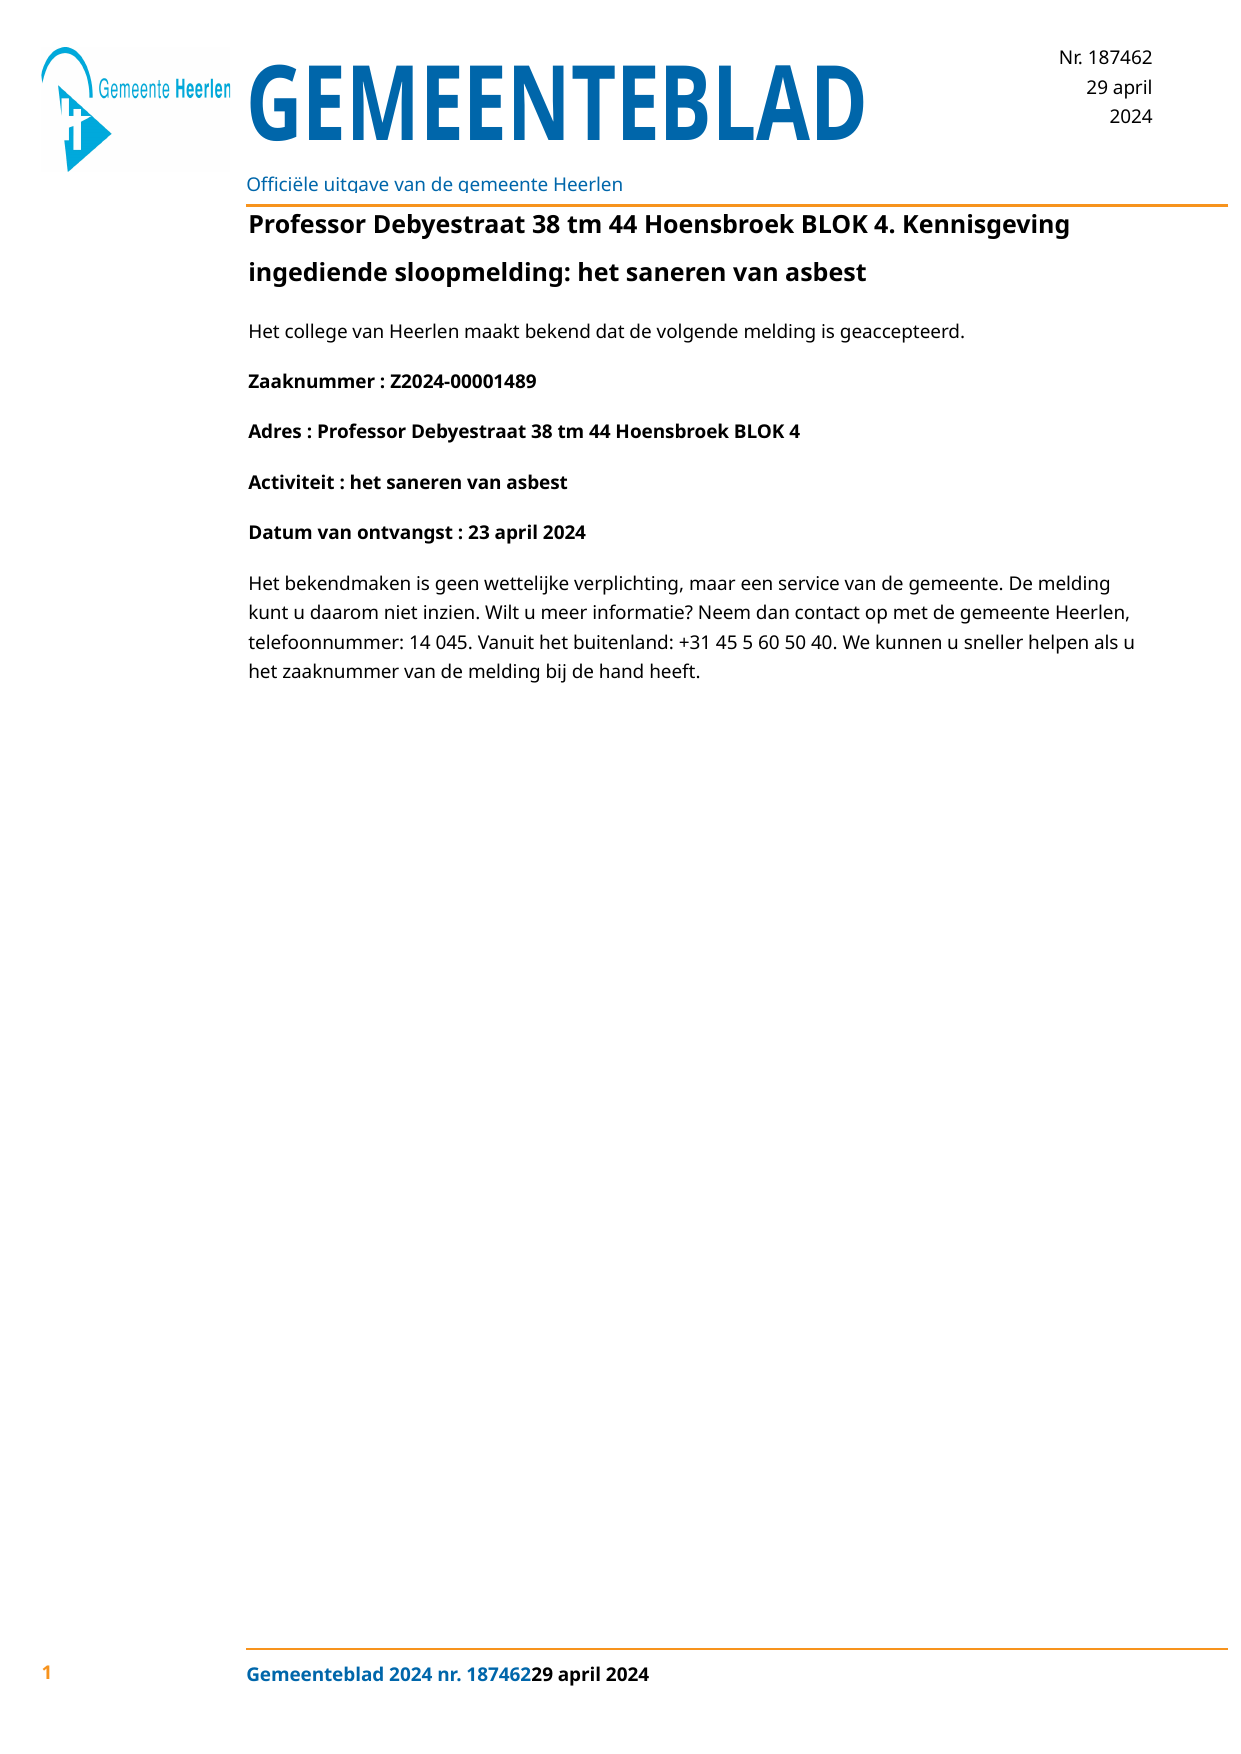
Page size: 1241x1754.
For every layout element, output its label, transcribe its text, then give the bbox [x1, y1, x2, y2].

text Datum van ontvangst : 23 april 2024 [248, 519, 1152, 545]
text Het college van Heerlen maakt bekend dat de volgende melding is geaccepteerd. [248, 318, 1152, 344]
text Professor Debyestraat 38 tm 44 Hoensbroek BLOK 4. Kennisgeving ingediende sloopmelding: het saneren van asbest [248, 207, 1152, 288]
picture [41, 47, 231, 172]
text Adres : Professor Debyestraat 38 tm 44 Hoensbroek BLOK 4 [248, 419, 1152, 444]
picture [41, 47, 59, 70]
text Activiteit : het saneren van asbest [248, 469, 1152, 495]
text Zaaknummer : Z2024-00001489 [248, 368, 1152, 394]
text Het bekendmaken is geen wettelijke verplichting, maar een service van de gemeente. De melding kunt u daarom niet inzien. Wilt u meer informatie? Neem dan contact op met de gemeente Heerlen, telefoonnummer: 14 045. Vanuit het buitenland: +31 45 5 60 50 40. We kunnen u sneller helpen als u het zaaknummer van de melding bij de hand heeft. [248, 570, 1152, 684]
